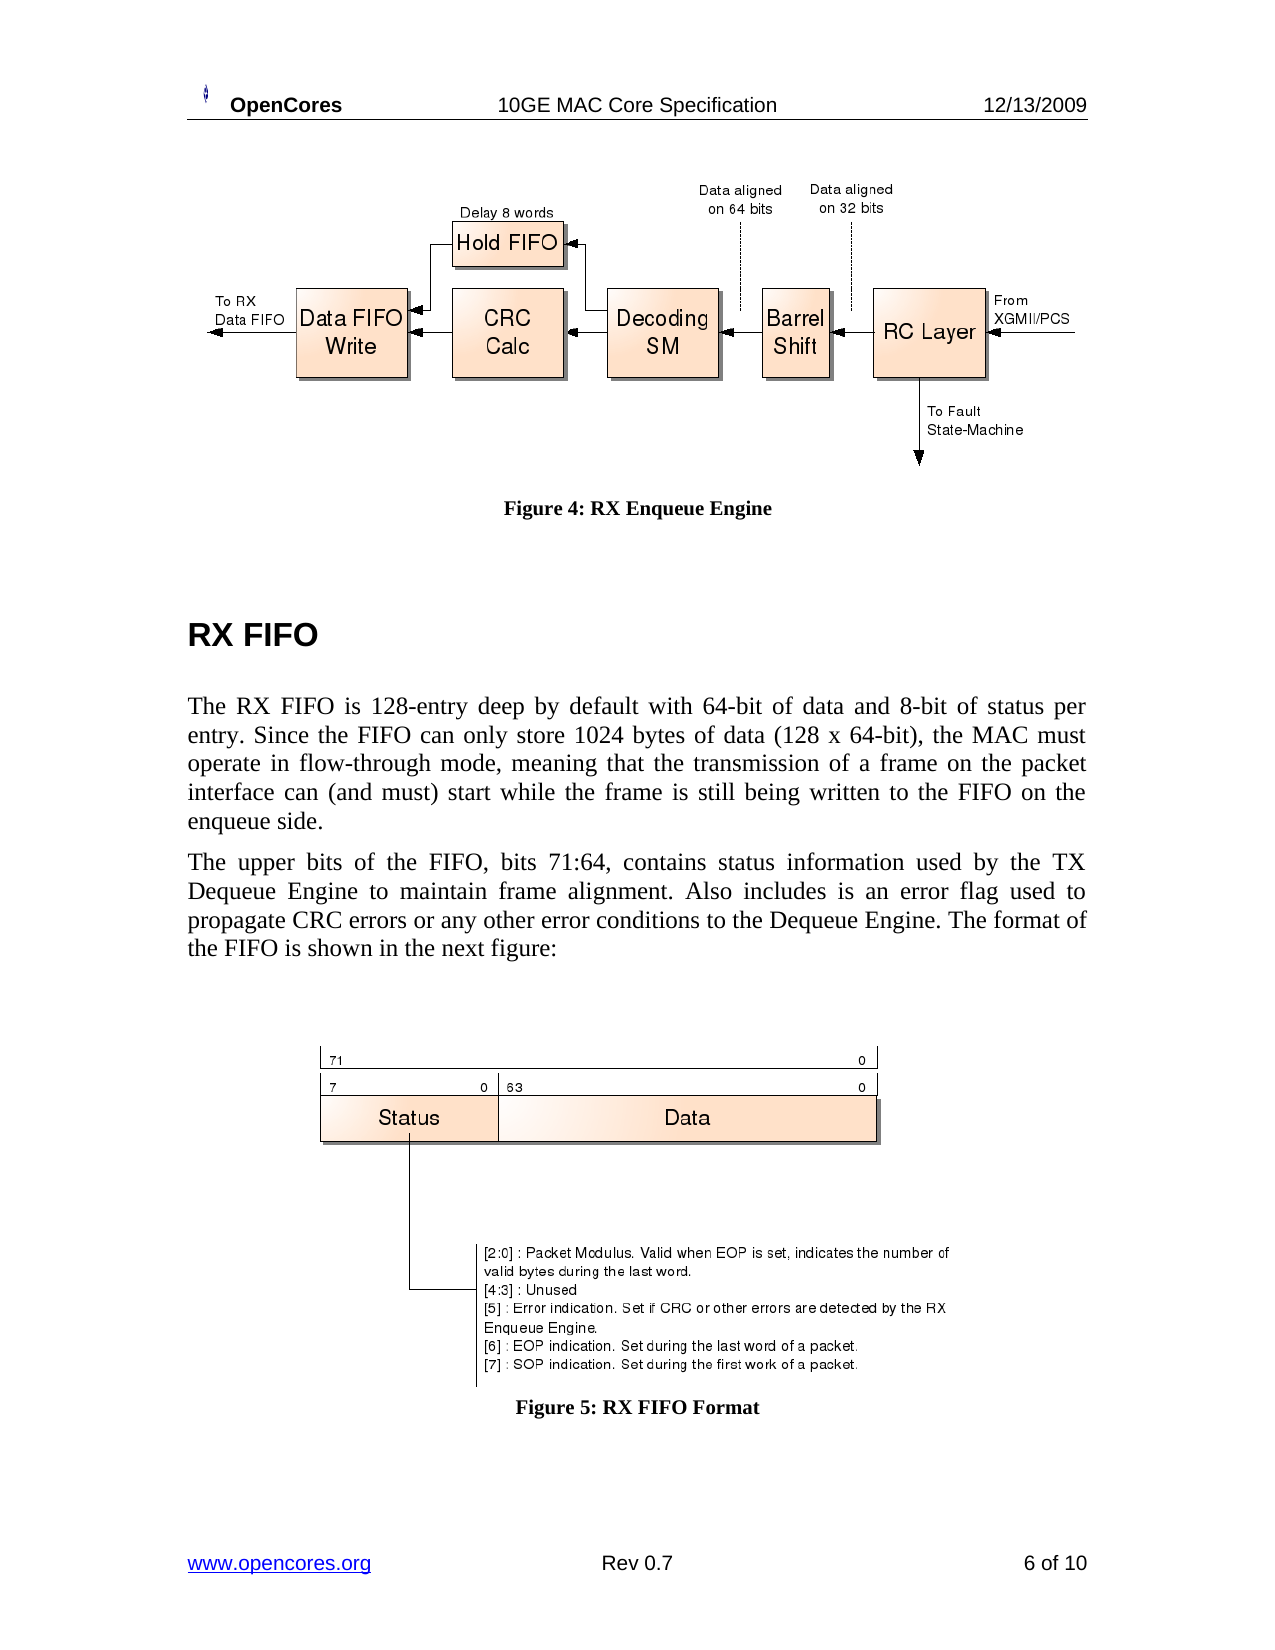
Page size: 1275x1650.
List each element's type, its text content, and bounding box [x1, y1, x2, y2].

text The upper bits of the FIFO, bits 71:64, contains status information used by the TX Dequeue Engine to maintain frame alignment. Also includes is an error flag used to propagate CRC errors or any other error conditions to the Dequeue Engine. The format of the FIFO is shown in the next figure: [187, 847, 1088, 962]
picture [187, 162, 1089, 496]
text The RX FIFO is 128-entry deep by default with 64-bit of data and 8-bit of status per entry. Since the FIFO can only store 1024 bytes of data (128 x 64-bit), the MAC must operate in flow-through mode, meaning that the transmission of a frame on the packet interface can (and must) start while the frame is still being written to the FIFO on the enqueue side. [187, 691, 1088, 835]
text Figure 4: RX Enqueue Engine [187, 496, 1088, 520]
text Figure 5: RX FIFO Format [187, 1396, 1088, 1419]
picture [187, 1028, 1088, 1396]
subtitle RX FIFO [187, 615, 1088, 653]
